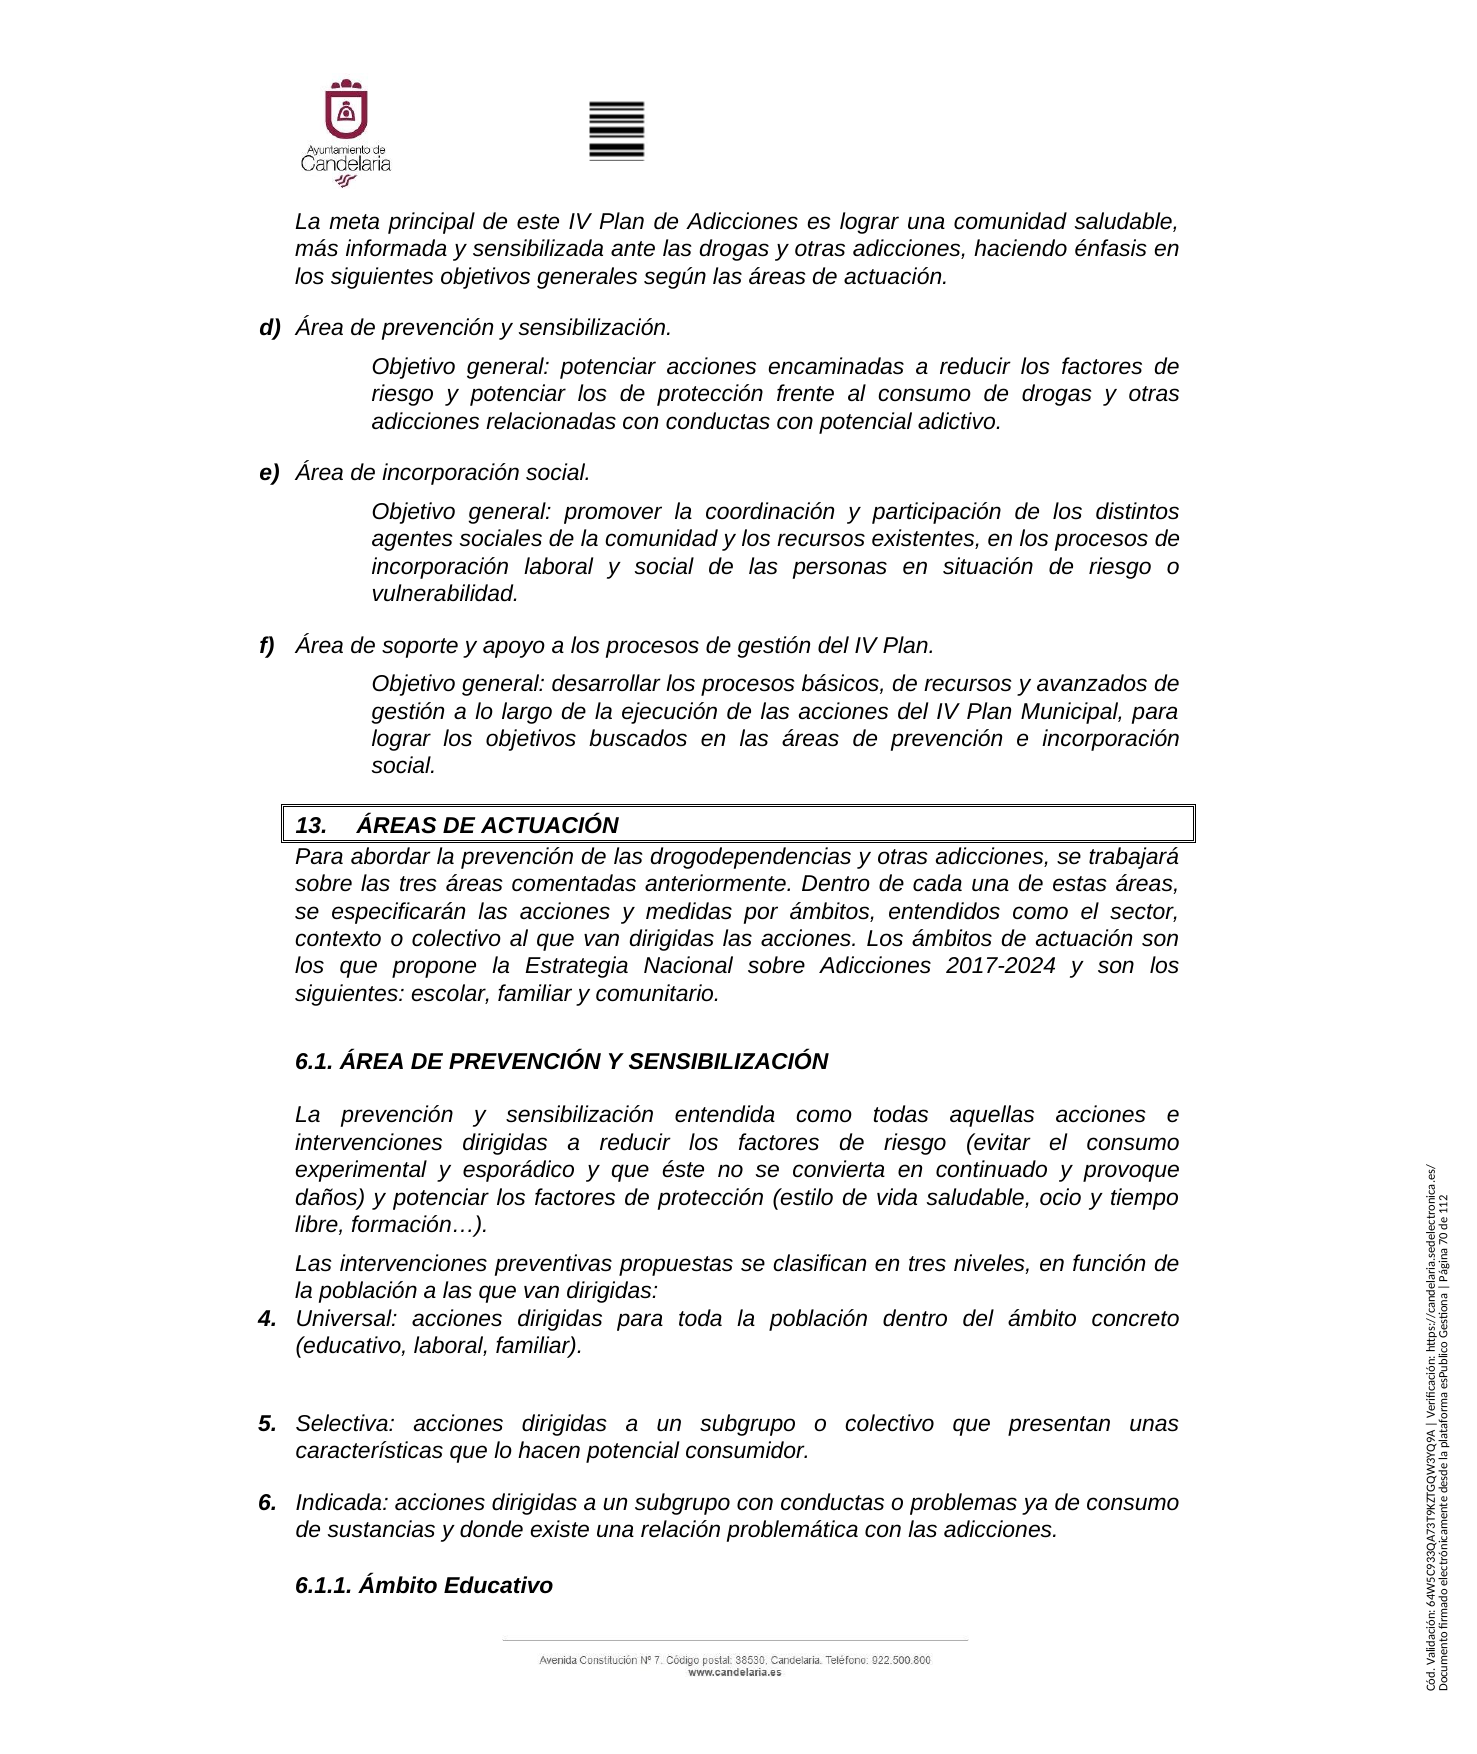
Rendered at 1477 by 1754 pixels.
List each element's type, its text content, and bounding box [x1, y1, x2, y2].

table_header 13. [284, 807, 356, 840]
text Objetivo general: potenciar acciones encaminadas a reducir los factores de riesgo y potenciar los de protección frente al consumo de drogas y otras adicciones relacionadas con conductas con potencial adictivo. [371, 353, 1182, 434]
text Objetivo general: desarrollar los procesos básicos, de recursos y avanzados de gestión a lo largo de la ejecución de las acciones del IV Plan Municipal, para lograr los objetivos buscados en las áreas de prevención e incorporación social. [371, 670, 1182, 779]
text Las intervenciones preventivas propuestas se clasifican en tres niveles, en función de la población a las que van dirigidas: [295, 1250, 1182, 1303]
text 6.1. ÁREA DE PREVENCIÓN Y SENSIBILIZACIÓN [295, 1048, 1183, 1074]
list Área de prevención y sensibilización. [259, 314, 1182, 341]
table_header ÁREAS DE ACTUACIÓN [356, 807, 1193, 840]
text 6.1.1. Ámbito Educativo [295, 1572, 1183, 1598]
text La meta principal de este IV Plan de Adicciones es lograr una comunidad saludable, más informada y sensibilizada ante las drogas y otras adicciones, haciendo énfasis en los siguientes objetivos generales según las áreas de actuación. [295, 208, 1182, 289]
list Universal: acciones dirigidas para toda la población dentro del ámbito concreto (educativo, laboral, familiar). [258, 1305, 1182, 1359]
list Indicada: acciones dirigidas a un subgrupo con conductas o problemas ya de consumo de sustancias y donde existe una relación problemática con las adicciones. [258, 1489, 1182, 1543]
list Área de soporte y apoyo a los procesos de gestión del IV Plan. [259, 632, 1182, 658]
list Selectiva: acciones dirigidas a un subgrupo o colectivo que presentan unas características que lo hacen potencial consumidor. [258, 1410, 1182, 1464]
text Objetivo general: promover la coordinación y participación de los distintos agentes sociales de la comunidad y los recursos existentes, en los procesos de incorporación laboral y social de las personas en situación de riesgo o vulnerabilidad. [371, 498, 1182, 606]
list Área de incorporación social. [259, 459, 1182, 486]
text La prevención y sensibilización entendida como todas aquellas acciones e intervenciones dirigidas a reducir los factores de riesgo (evitar el consumo experimental y esporádico y que éste no se convierta en continuado y provoque daños) y potenciar los factores de protección (estilo de vida saludable, ocio y tiempo libre, formación…). [295, 1101, 1182, 1237]
text Para abordar la prevención de las drogodependencias y otras adicciones, se trabajará sobre las tres áreas comentadas anteriormente. Dentro de cada una de estas áreas, se especificarán las acciones y medidas por ámbitos, entendidos como el sector, contexto o colectivo al que van dirigidas las acciones. Los ámbitos de actuación son los que propone la Estrategia Nacional sobre Adicciones 2017-2024 y son los siguientes: escolar, familiar y comunitario. [295, 843, 1182, 1006]
